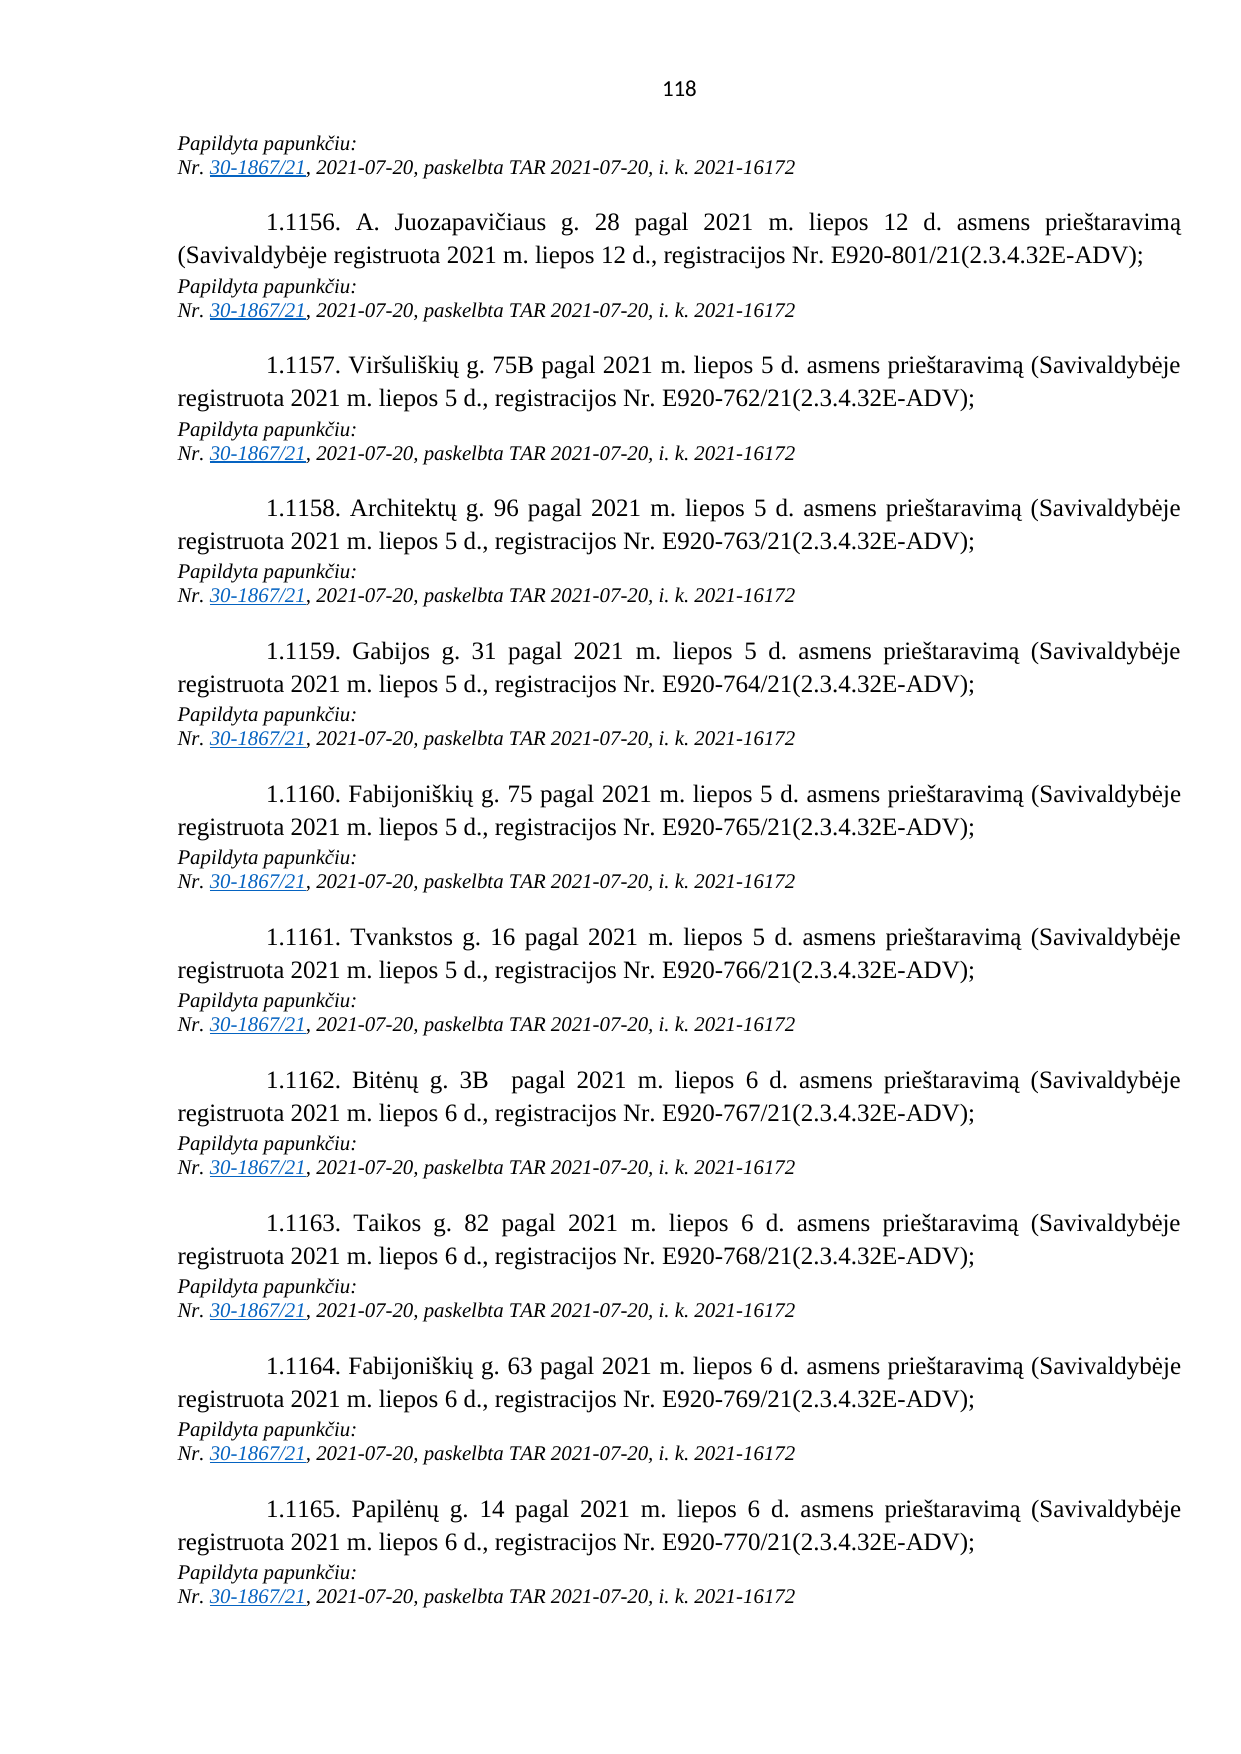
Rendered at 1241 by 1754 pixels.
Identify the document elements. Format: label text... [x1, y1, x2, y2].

text Nr. 30-1867/21, 2021-07-20, paskelbta TAR 2021-07-20, i. k. 2021-16172 [177, 298, 1181, 322]
text Nr. 30-1867/21, 2021-07-20, paskelbta TAR 2021-07-20, i. k. 2021-16172 [177, 1584, 1181, 1608]
text Nr. 30-1867/21, 2021-07-20, paskelbta TAR 2021-07-20, i. k. 2021-16172 [177, 1441, 1181, 1465]
text 1.1165. Papilėnų g. 14 pagal 2021 m. liepos 6 d. asmens prieštaravimą (Savivaldybėje registruota 2021 m. liepos 6 d., registracijos Nr. E920-770/21(2.3.4.32E-ADV); [177, 1494, 1181, 1556]
text Nr. 30-1867/21, 2021-07-20, paskelbta TAR 2021-07-20, i. k. 2021-16172 [177, 1298, 1181, 1322]
text 1.1160. Fabijoniškių g. 75 pagal 2021 m. liepos 5 d. asmens prieštaravimą (Savivaldybėje registruota 2021 m. liepos 5 d., registracijos Nr. E920-765/21(2.3.4.32E-ADV); [177, 779, 1181, 841]
text 1.1157. Viršuliškių g. 75B pagal 2021 m. liepos 5 d. asmens prieštaravimą (Savivaldybėje registruota 2021 m. liepos 5 d., registracijos Nr. E920-762/21(2.3.4.32E-ADV); [177, 350, 1181, 412]
text Nr. 30-1867/21, 2021-07-20, paskelbta TAR 2021-07-20, i. k. 2021-16172 [177, 441, 1181, 464]
text Nr. 30-1867/21, 2021-07-20, paskelbta TAR 2021-07-20, i. k. 2021-16172 [177, 1155, 1181, 1179]
text Nr. 30-1867/21, 2021-07-20, paskelbta TAR 2021-07-20, i. k. 2021-16172 [177, 583, 1181, 607]
text 1.1163. Taikos g. 82 pagal 2021 m. liepos 6 d. asmens prieštaravimą (Savivaldybėje registruota 2021 m. liepos 6 d., registracijos Nr. E920-768/21(2.3.4.32E-ADV); [177, 1208, 1181, 1270]
text Papildyta papunkčiu: [177, 1131, 1181, 1155]
text Nr. 30-1867/21, 2021-07-20, paskelbta TAR 2021-07-20, i. k. 2021-16172 [177, 726, 1181, 750]
text Papildyta papunkčiu: [177, 131, 1181, 155]
text Papildyta papunkčiu: [177, 416, 1181, 441]
text Papildyta papunkčiu: [177, 845, 1181, 869]
text Nr. 30-1867/21, 2021-07-20, paskelbta TAR 2021-07-20, i. k. 2021-16172 [177, 869, 1181, 893]
text 1.1161. Tvankstos g. 16 pagal 2021 m. liepos 5 d. asmens prieštaravimą (Savivaldybėje registruota 2021 m. liepos 5 d., registracijos Nr. E920-766/21(2.3.4.32E-ADV); [177, 922, 1181, 984]
text Papildyta papunkčiu: [177, 988, 1181, 1012]
text Nr. 30-1867/21, 2021-07-20, paskelbta TAR 2021-07-20, i. k. 2021-16172 [177, 155, 1181, 179]
text Papildyta papunkčiu: [177, 273, 1181, 298]
text 1.1162. Bitėnų g. 3B pagal 2021 m. liepos 6 d. asmens prieštaravimą (Savivaldybėje registruota 2021 m. liepos 6 d., registracijos Nr. E920-767/21(2.3.4.32E-ADV); [177, 1065, 1181, 1127]
text 1.1164. Fabijoniškių g. 63 pagal 2021 m. liepos 6 d. asmens prieštaravimą (Savivaldybėje registruota 2021 m. liepos 6 d., registracijos Nr. E920-769/21(2.3.4.32E-ADV); [177, 1351, 1181, 1413]
text Papildyta papunkčiu: [177, 702, 1181, 726]
text 1.1158. Architektų g. 96 pagal 2021 m. liepos 5 d. asmens prieštaravimą (Savivaldybėje registruota 2021 m. liepos 5 d., registracijos Nr. E920-763/21(2.3.4.32E-ADV); [177, 493, 1181, 555]
text Papildyta papunkčiu: [177, 559, 1181, 583]
text Nr. 30-1867/21, 2021-07-20, paskelbta TAR 2021-07-20, i. k. 2021-16172 [177, 1012, 1181, 1036]
text 1.1159. Gabijos g. 31 pagal 2021 m. liepos 5 d. asmens prieštaravimą (Savivaldybėje registruota 2021 m. liepos 5 d., registracijos Nr. E920-764/21(2.3.4.32E-ADV); [177, 636, 1181, 698]
text Papildyta papunkčiu: [177, 1560, 1181, 1584]
text 1.1156. A. Juozapavičiaus g. 28 pagal 2021 m. liepos 12 d. asmens prieštaravimą (Savivaldybėje registruota 2021 m. liepos 12 d., registracijos Nr. E920-801/21(2.3.4.32E-ADV); [177, 207, 1181, 269]
text Papildyta papunkčiu: [177, 1417, 1181, 1441]
text Papildyta papunkčiu: [177, 1274, 1181, 1298]
